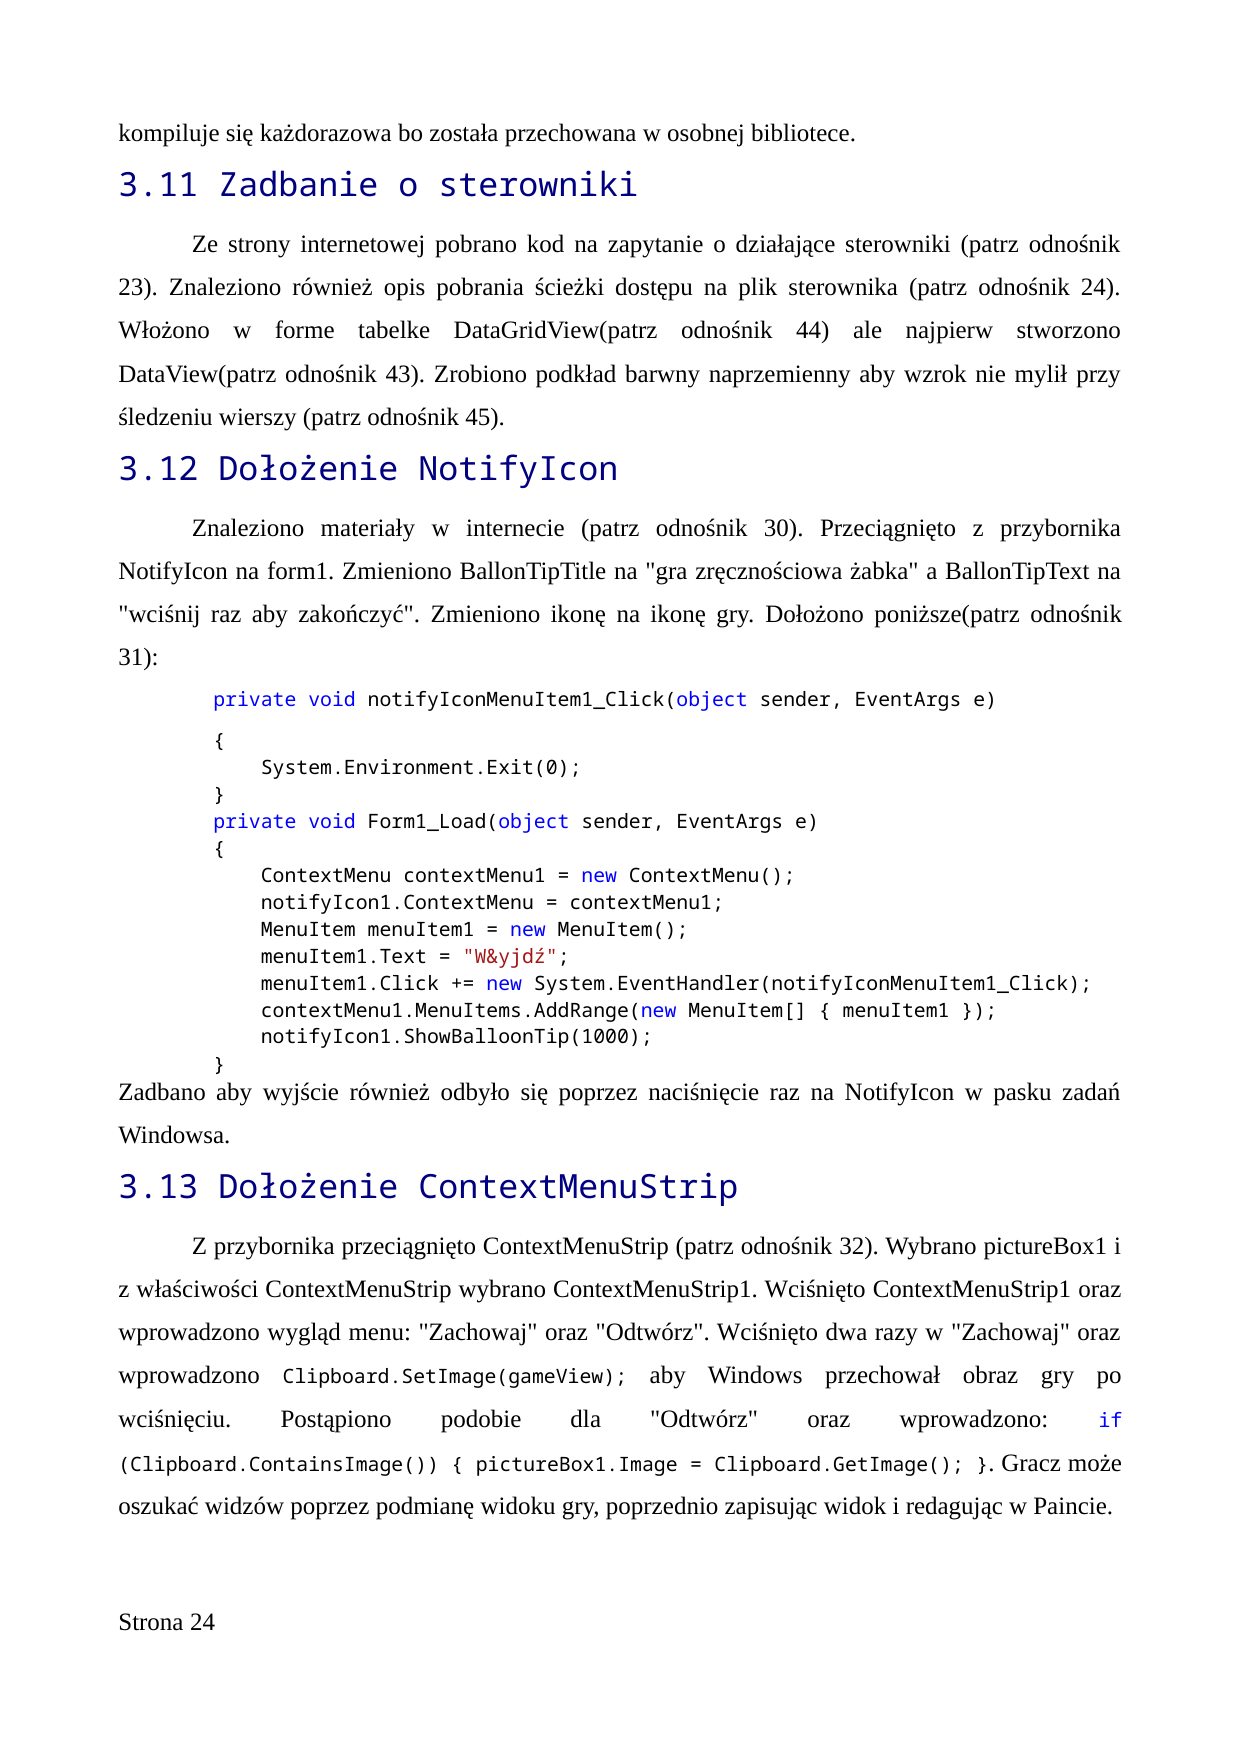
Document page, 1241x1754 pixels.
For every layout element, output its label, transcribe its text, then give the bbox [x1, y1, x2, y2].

text notifyIcon1.ShowBalloonTip(1000); [118, 1023, 1122, 1050]
text System.Environment.Exit(0); [118, 753, 1122, 780]
text notifyIcon1.ContextMenu = contextMenu1; [118, 888, 1122, 915]
text { [118, 726, 1122, 753]
text Z przybornika przeciągnięto ContextMenuStrip (patrz odnośnik 32). Wybrano pictureBox1 i z właściwości ContextMenuStrip wybrano ContextMenuStrip1. Wciśnięto ContextMenuStrip1 oraz wprowadzono wygląd menu: "Zachowaj" oraz "Odtwórz". Wciśnięto dwa razy w "Zachowaj" oraz wprowadzono Clipboard.SetImage(gameView); aby Windows przechował obraz gry po wciśnięciu. Postąpiono podobie dla "Odtwórz" oraz wprowadzono: if (Clipboard.ContainsImage()) { pictureBox1.Image = Clipboard.GetImage(); }. Gracz może oszukać widzów poprzez podmianę widoku gry, poprzednio zapisując widok i redagując w Paincie. [118, 1231, 1122, 1520]
text 3.12 Dołożenie NotifyIcon [118, 445, 1122, 490]
text ContextMenu contextMenu1 = new ContextMenu(); [118, 861, 1122, 888]
text menuItem1.Text = "W&yjdź"; [118, 942, 1122, 969]
text 3.13 Dołożenie ContextMenuStrip [118, 1163, 1122, 1208]
text private void Form1_Load(object sender, EventArgs e) [118, 807, 1122, 834]
text } [118, 780, 1122, 807]
text menuItem1.Click += new System.EventHandler(notifyIconMenuItem1_Click); [118, 969, 1122, 996]
text } [118, 1050, 1122, 1077]
text Znaleziono materiały w internecie (patrz odnośnik 30). Przeciągnięto z przybornika NotifyIcon na form1. Zmieniono BallonTipTitle na "gra zręcznościowa żabka" a BallonTipText na "wciśnij raz aby zakończyć". Zmieniono ikonę na ikonę gry. Dołożono poniższe(patrz odnośnik 31): [118, 513, 1122, 671]
text Zadbano aby wyjście również odbyło się poprzez naciśnięcie raz na NotifyIcon w pasku zadań Windowsa. [118, 1077, 1122, 1149]
text kompiluje się każdorazowa bo została przechowana w osobnej bibliotece. [118, 118, 1122, 147]
text Ze strony internetowej pobrano kod na zapytanie o działające sterowniki (patrz odnośnik 23). Znaleziono również opis pobrania ścieżki dostępu na plik sterownika (patrz odnośnik 24). Włożono w forme tabelke DataGridView(patrz odnośnik 44) ale najpierw stworzono DataView(patrz odnośnik 43). Zrobiono podkład barwny naprzemienny aby wzrok nie mylił przy śledzeniu wierszy (patrz odnośnik 45). [118, 229, 1122, 431]
text { [118, 834, 1122, 861]
text MenuItem menuItem1 = new MenuItem(); [118, 915, 1122, 942]
text private void notifyIconMenuItem1_Click(object sender, EventArgs e) [118, 686, 1122, 713]
text 3.11 Zadbanie o sterowniki [118, 161, 1122, 207]
text contextMenu1.MenuItems.AddRange(new MenuItem[] { menuItem1 }); [118, 996, 1122, 1023]
